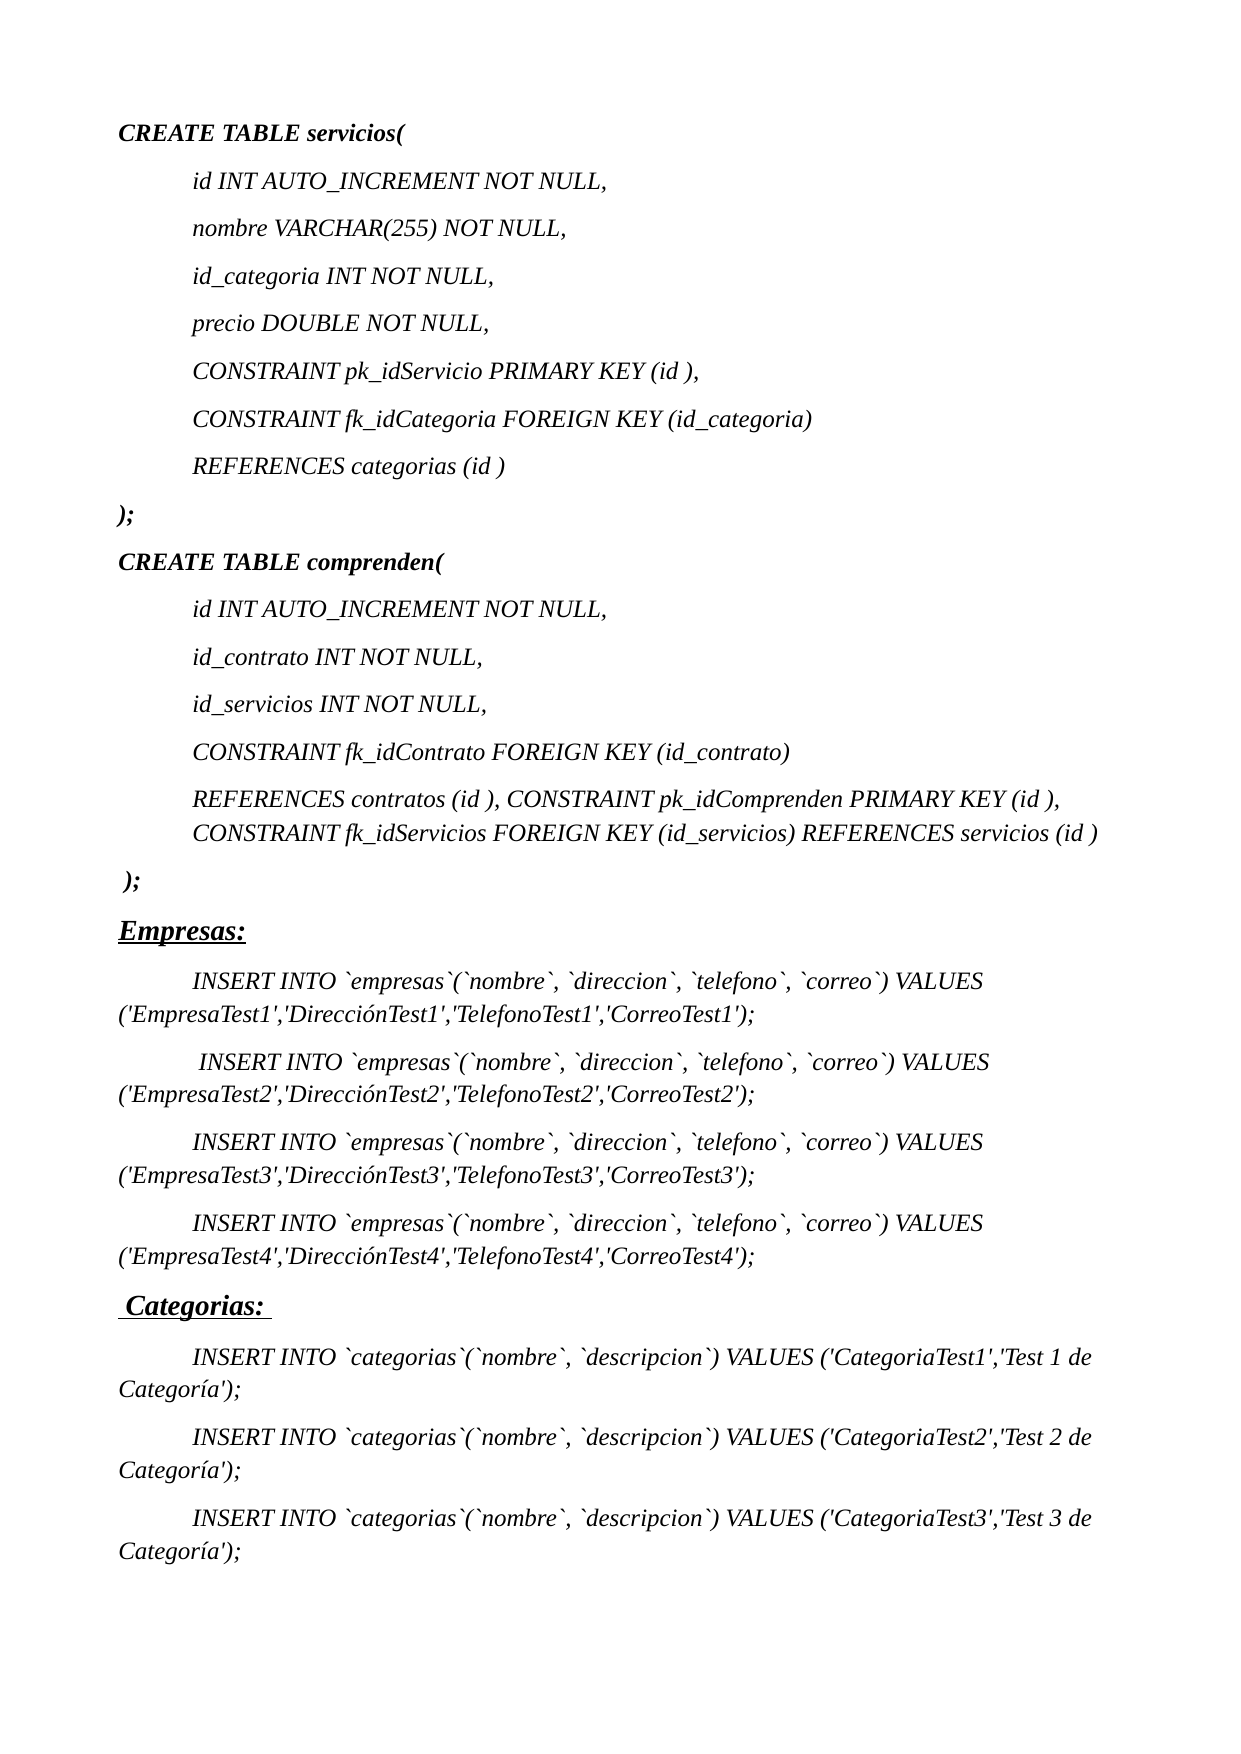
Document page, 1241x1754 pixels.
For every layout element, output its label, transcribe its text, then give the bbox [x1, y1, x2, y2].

text precio DOUBLE NOT NULL, [118, 308, 1122, 337]
text CONSTRAINT fk_idCategoria FOREIGN KEY (id_categoria) [118, 404, 1122, 432]
text CONSTRAINT fk_idContrato FOREIGN KEY (id_contrato) [118, 737, 1122, 766]
text nombre VARCHAR(255) NOT NULL, [118, 213, 1122, 242]
text ); [118, 499, 1122, 528]
text id_categoria INT NOT NULL, [118, 261, 1122, 290]
text CREATE TABLE comprenden( [118, 547, 1122, 575]
text CONSTRAINT pk_idServicio PRIMARY KEY (id ), [118, 356, 1122, 385]
text id INT AUTO_INCREMENT NOT NULL, [118, 594, 1122, 623]
text REFERENCES contratos (id ), CONSTRAINT pk_idComprenden PRIMARY KEY (id ), CONSTRAINT fk_idServicios FOREIGN KEY (id_servicios) REFERENCES servicios (id ) [118, 784, 1122, 846]
text Empresas: [118, 913, 1122, 946]
text CREATE TABLE servicios( [118, 118, 1122, 147]
text INSERT INTO `empresas`(`nombre`, `direccion`, `telefono`, `correo`) VALUES ('EmpresaTest1','DirecciónTest1','TelefonoTest1','CorreoTest1'); [118, 966, 1122, 1028]
text id INT AUTO_INCREMENT NOT NULL, [118, 166, 1122, 194]
text INSERT INTO `empresas`(`nombre`, `direccion`, `telefono`, `correo`) VALUES ('EmpresaTest4','DirecciónTest4','TelefonoTest4','CorreoTest4'); [118, 1208, 1122, 1269]
text Categorias: [118, 1288, 1122, 1322]
text INSERT INTO `categorias`(`nombre`, `descripcion`) VALUES ('CategoriaTest2','Test 2 de Categoría'); [118, 1422, 1122, 1484]
text INSERT INTO `categorias`(`nombre`, `descripcion`) VALUES ('CategoriaTest3','Test 3 de Categoría'); [118, 1503, 1122, 1564]
text INSERT INTO `empresas`(`nombre`, `direccion`, `telefono`, `correo`) VALUES ('EmpresaTest3','DirecciónTest3','TelefonoTest3','CorreoTest3'); [118, 1127, 1122, 1189]
text REFERENCES categorias (id ) [118, 451, 1122, 480]
text ); [118, 865, 1122, 894]
text INSERT INTO `categorias`(`nombre`, `descripcion`) VALUES ('CategoriaTest1','Test 1 de Categoría'); [118, 1342, 1122, 1403]
text id_servicios INT NOT NULL, [118, 689, 1122, 718]
text id_contrato INT NOT NULL, [118, 642, 1122, 671]
text INSERT INTO `empresas`(`nombre`, `direccion`, `telefono`, `correo`) VALUES ('EmpresaTest2','DirecciónTest2','TelefonoTest2','CorreoTest2'); [118, 1047, 1122, 1108]
